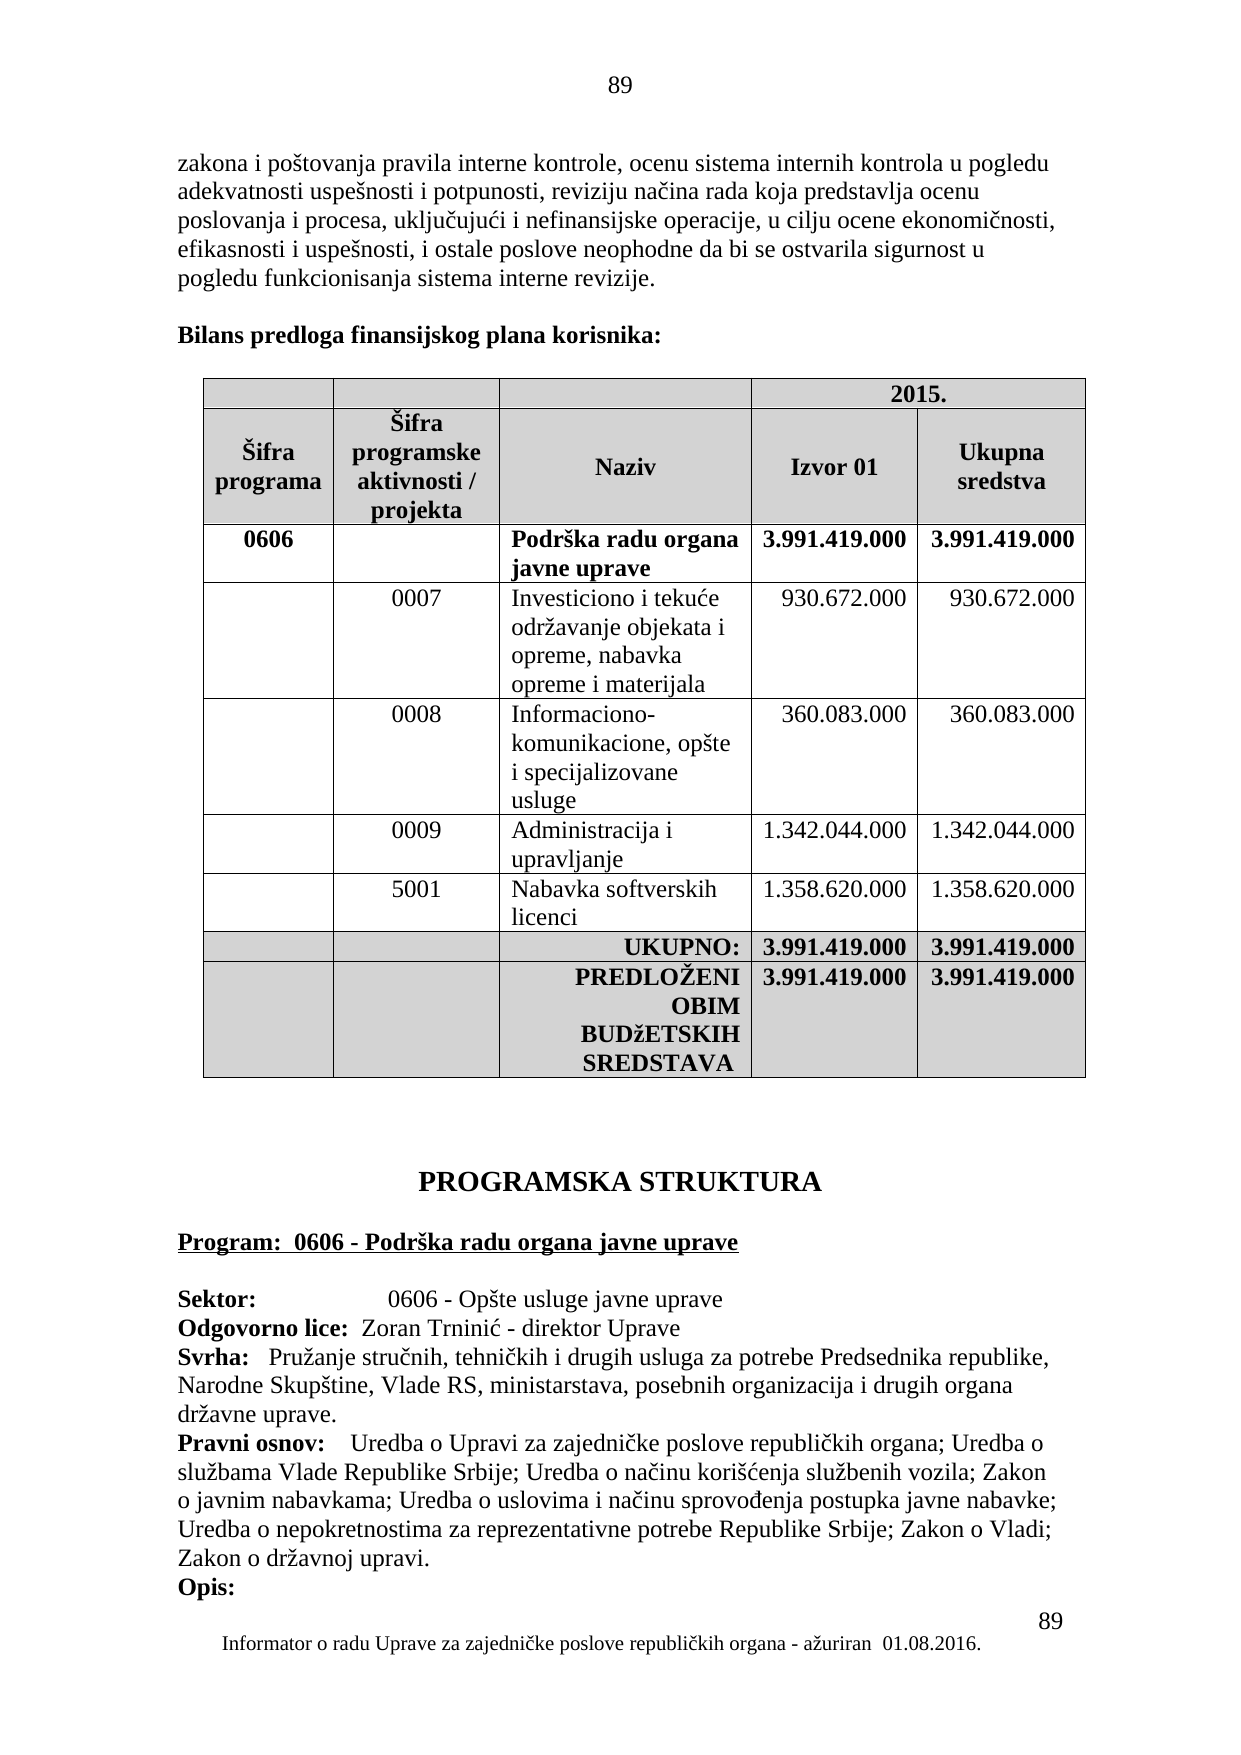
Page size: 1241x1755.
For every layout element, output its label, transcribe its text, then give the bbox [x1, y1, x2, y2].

table_cell 1.342.044.000 [752, 815, 917, 873]
text Sektor: 0606 - Opšte usluge javne uprave Odgovorno lice: Zoran Trninić - direktor Uprave Svrha: Pružanje stručnih, tehničkih i drugih usluga za potrebe Predsednika republike, Narodne Skupštine, Vlade RS, ministarstava, posebnih organizacija i drugih organa državne uprave. Pravni osnov: Uredba o Upravi za zajedničke poslove republičkih organa; Uredba o službama Vlade Republike Srbije; Uredba o načinu korišćenja službenih vozila; Zakon o javnim nabavkama; Uredba o uslovima i načinu sprovođenja postupka javne nabavke; Uredba o nepokretnostima za reprezentativne potrebe Republike Srbije; Zakon o Vladi; Zakon o državnoj upravi. Opis: [177, 1255, 1063, 1600]
table_cell 0009 [334, 815, 499, 873]
table_cell [204, 874, 333, 931]
table_header 2015. [752, 379, 1085, 407]
table_cell [204, 583, 333, 698]
table_cell Šifra programske aktivnosti / projekta [334, 409, 499, 523]
table_cell 3.991.419.000 [752, 932, 917, 961]
table_cell Nabavka softverskih licenci [500, 874, 751, 931]
table_cell [334, 932, 499, 961]
table_cell Ukupna sredstva [918, 409, 1085, 523]
table_cell 360.083.000 [752, 699, 917, 814]
table_cell [334, 962, 499, 1077]
table_cell 3.991.419.000 [752, 525, 917, 582]
table_cell Šifra programa [204, 409, 333, 523]
table_cell 3.991.419.000 [918, 932, 1085, 961]
table_cell [204, 815, 333, 873]
table_header [500, 379, 751, 407]
table_cell 3.991.419.000 [752, 962, 917, 1077]
table_cell [204, 699, 333, 814]
table_cell [204, 932, 333, 961]
table_cell 930.672.000 [918, 583, 1085, 698]
table_cell Izvor 01 [752, 409, 917, 523]
table_header [204, 379, 333, 407]
table_cell 0606 [204, 525, 333, 582]
table_cell 1.358.620.000 [918, 874, 1085, 931]
table_cell Podrška radu organa javne uprave [500, 525, 751, 582]
table_cell 930.672.000 [752, 583, 917, 698]
table_cell Naziv [500, 409, 751, 523]
table_cell 1.358.620.000 [752, 874, 917, 931]
table_cell [334, 525, 499, 582]
table_cell 3.991.419.000 [918, 525, 1085, 582]
text Program: 0606 - Podrška radu organa javne uprave [177, 1198, 1063, 1255]
table_cell PREDLOŽENI OBIM BUDžETSKIH SREDSTAVA [500, 962, 751, 1077]
table_cell Administracija i upravlјanje [500, 815, 751, 873]
table_cell Informaciono-komunikacione, opšte i specijalizovane usluge [500, 699, 751, 814]
table_cell [204, 962, 333, 1077]
text PROGRAMSKA STRUKTURA [177, 1164, 1063, 1198]
text zakona i poštovanja pravila interne kontrole, ocenu sistema internih kontrola u pogledu adekvatnosti uspešnosti i potpunosti, reviziju načina rada koja predstavlјa ocenu poslovanja i procesa, uklјučujući i nefinansijske operacije, u cilјu ocene ekonomičnosti, efikasnosti i uspešnosti, i ostale poslove neophodne da bi se ostvarila sigurnost u pogledu funkcionisanja sistema interne revizije. Bilans predloga finansijskog plana korisnika: [162, 148, 1063, 349]
table_cell 3.991.419.000 [918, 962, 1085, 1077]
table_cell Investiciono i tekuće održavanje objekata i opreme, nabavka opreme i materijala [500, 583, 751, 698]
table_cell 0008 [334, 699, 499, 814]
table_cell 360.083.000 [918, 699, 1085, 814]
table_cell 5001 [334, 874, 499, 931]
table_header [334, 379, 499, 407]
table_cell 1.342.044.000 [918, 815, 1085, 873]
table_cell 0007 [334, 583, 499, 698]
table_cell UKUPNO: [500, 932, 751, 961]
